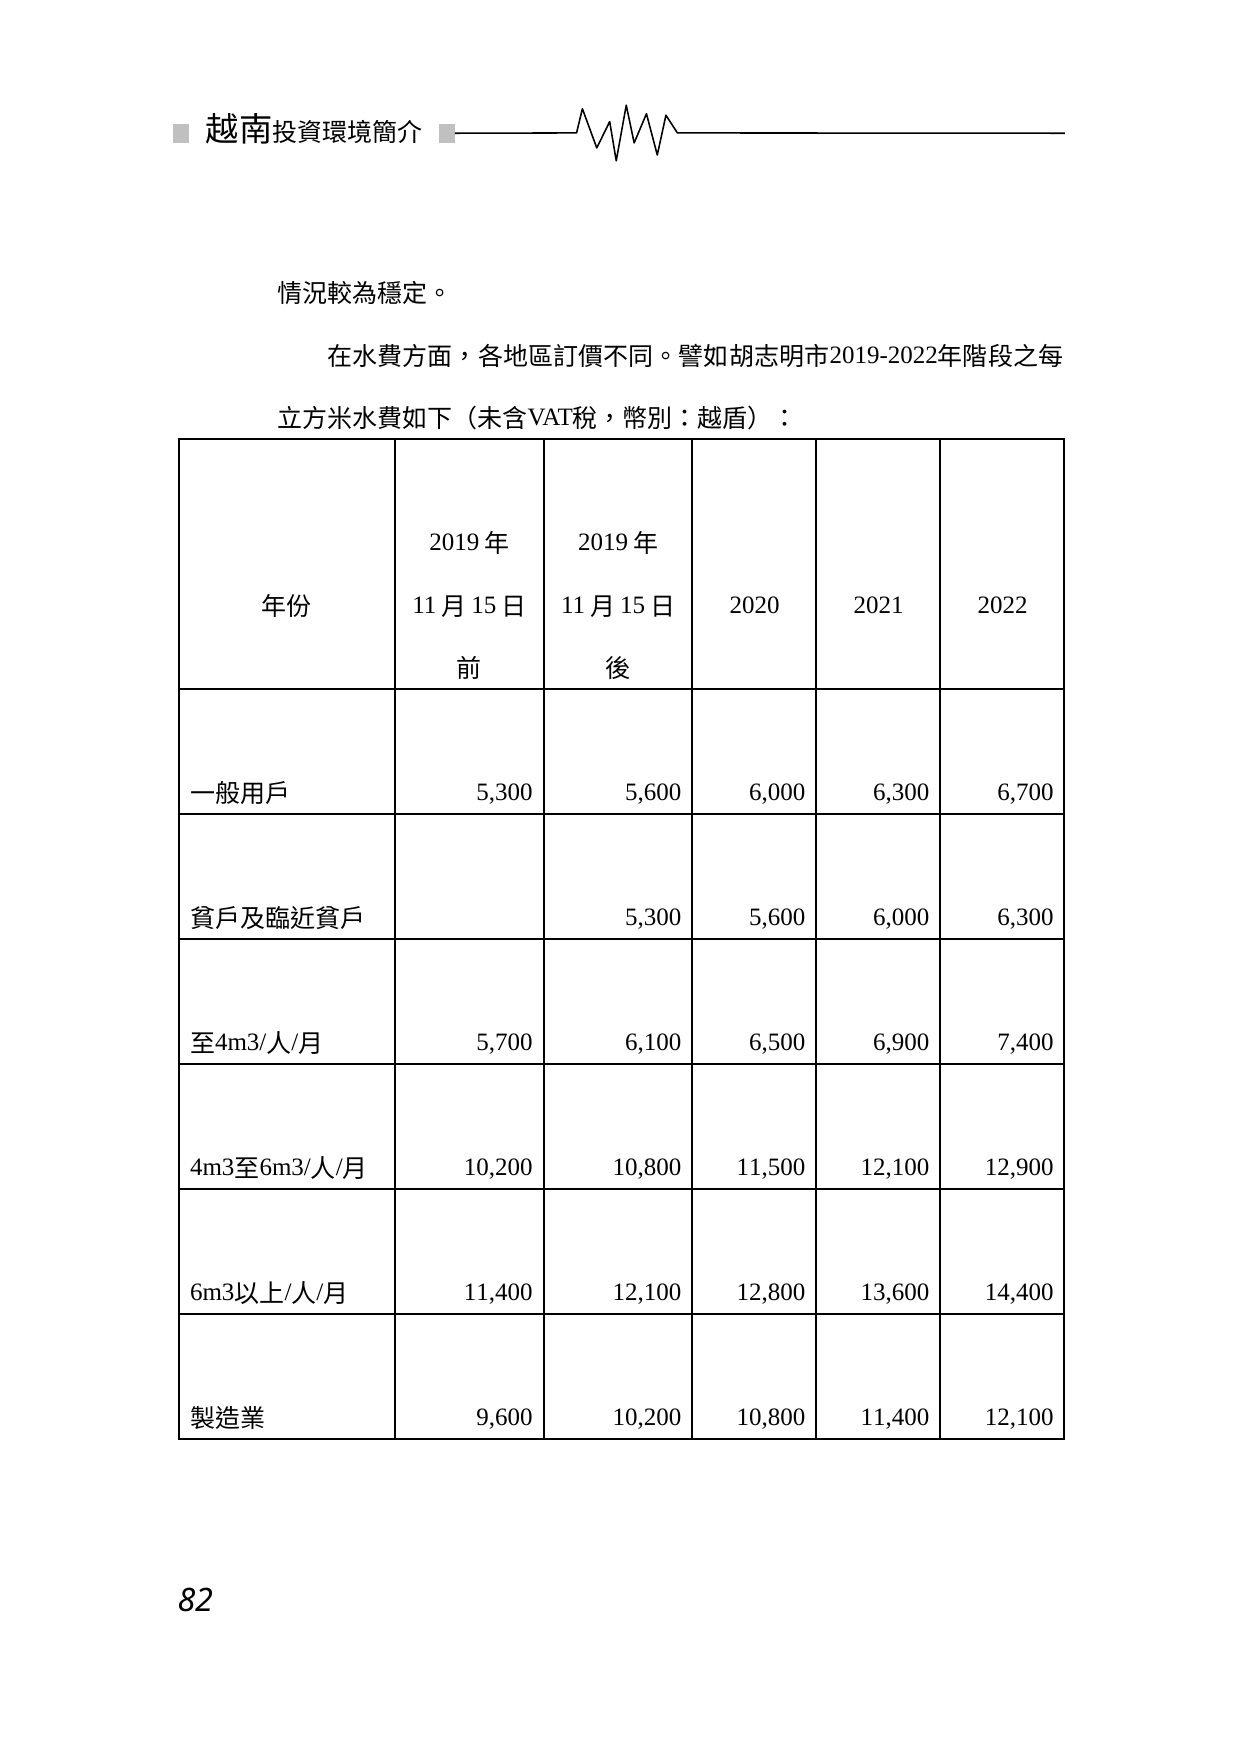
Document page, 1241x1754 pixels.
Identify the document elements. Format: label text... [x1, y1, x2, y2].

table_cell 10,200 [545, 1315, 691, 1438]
table_cell 6,300 [941, 815, 1063, 938]
table_cell 14,400 [941, 1190, 1063, 1313]
table_cell 12,100 [941, 1315, 1063, 1438]
table_header 年份 [180, 440, 394, 688]
table_cell 5,300 [545, 815, 691, 938]
table_cell 5,700 [396, 940, 543, 1063]
table_cell 6,000 [693, 690, 815, 813]
table_cell 12,900 [941, 1065, 1063, 1188]
table_cell 6,700 [941, 690, 1063, 813]
table_cell 12,800 [693, 1190, 815, 1313]
table_cell [396, 815, 543, 938]
table_header 2020 [693, 440, 815, 688]
table_cell 6,500 [693, 940, 815, 1063]
text 情況較為穩定。 [277, 250, 1063, 313]
table_cell 6m3以上/人/月 [180, 1190, 394, 1313]
table_cell 11,400 [817, 1315, 939, 1438]
table_cell 一般用戶 [180, 690, 394, 813]
table_cell 4m3至6m3/人/月 [180, 1065, 394, 1188]
table_cell 10,800 [545, 1065, 691, 1188]
table_header 2019年 11月15日前 [396, 440, 543, 688]
table_cell 6,100 [545, 940, 691, 1063]
table_cell 12,100 [545, 1190, 691, 1313]
table_cell 10,200 [396, 1065, 543, 1188]
table_cell 10,800 [693, 1315, 815, 1438]
table_cell 5,600 [693, 815, 815, 938]
table_cell 6,900 [817, 940, 939, 1063]
table_cell 7,400 [941, 940, 1063, 1063]
table_cell 6,300 [817, 690, 939, 813]
table_header 2021 [817, 440, 939, 688]
table_cell 製造業 [180, 1315, 394, 1438]
table_cell 5,600 [545, 690, 691, 813]
text 在水費方面，各地區訂價不同。譬如胡志明市2019-2022年階段之每立方米水費如下（未含VAT稅，幣別：越盾）： [277, 313, 1063, 438]
table_cell 5,300 [396, 690, 543, 813]
table_header 2022 [941, 440, 1063, 688]
table_cell 9,600 [396, 1315, 543, 1438]
table_cell 13,600 [817, 1190, 939, 1313]
table_header 2019年 11月15日後 [545, 440, 691, 688]
table_cell 12,100 [817, 1065, 939, 1188]
table_cell 11,500 [693, 1065, 815, 1188]
table_cell 6,000 [817, 815, 939, 938]
table_cell 貧戶及臨近貧戶 [180, 815, 394, 938]
table_cell 11,400 [396, 1190, 543, 1313]
table_cell 至4m3/人/月 [180, 940, 394, 1063]
